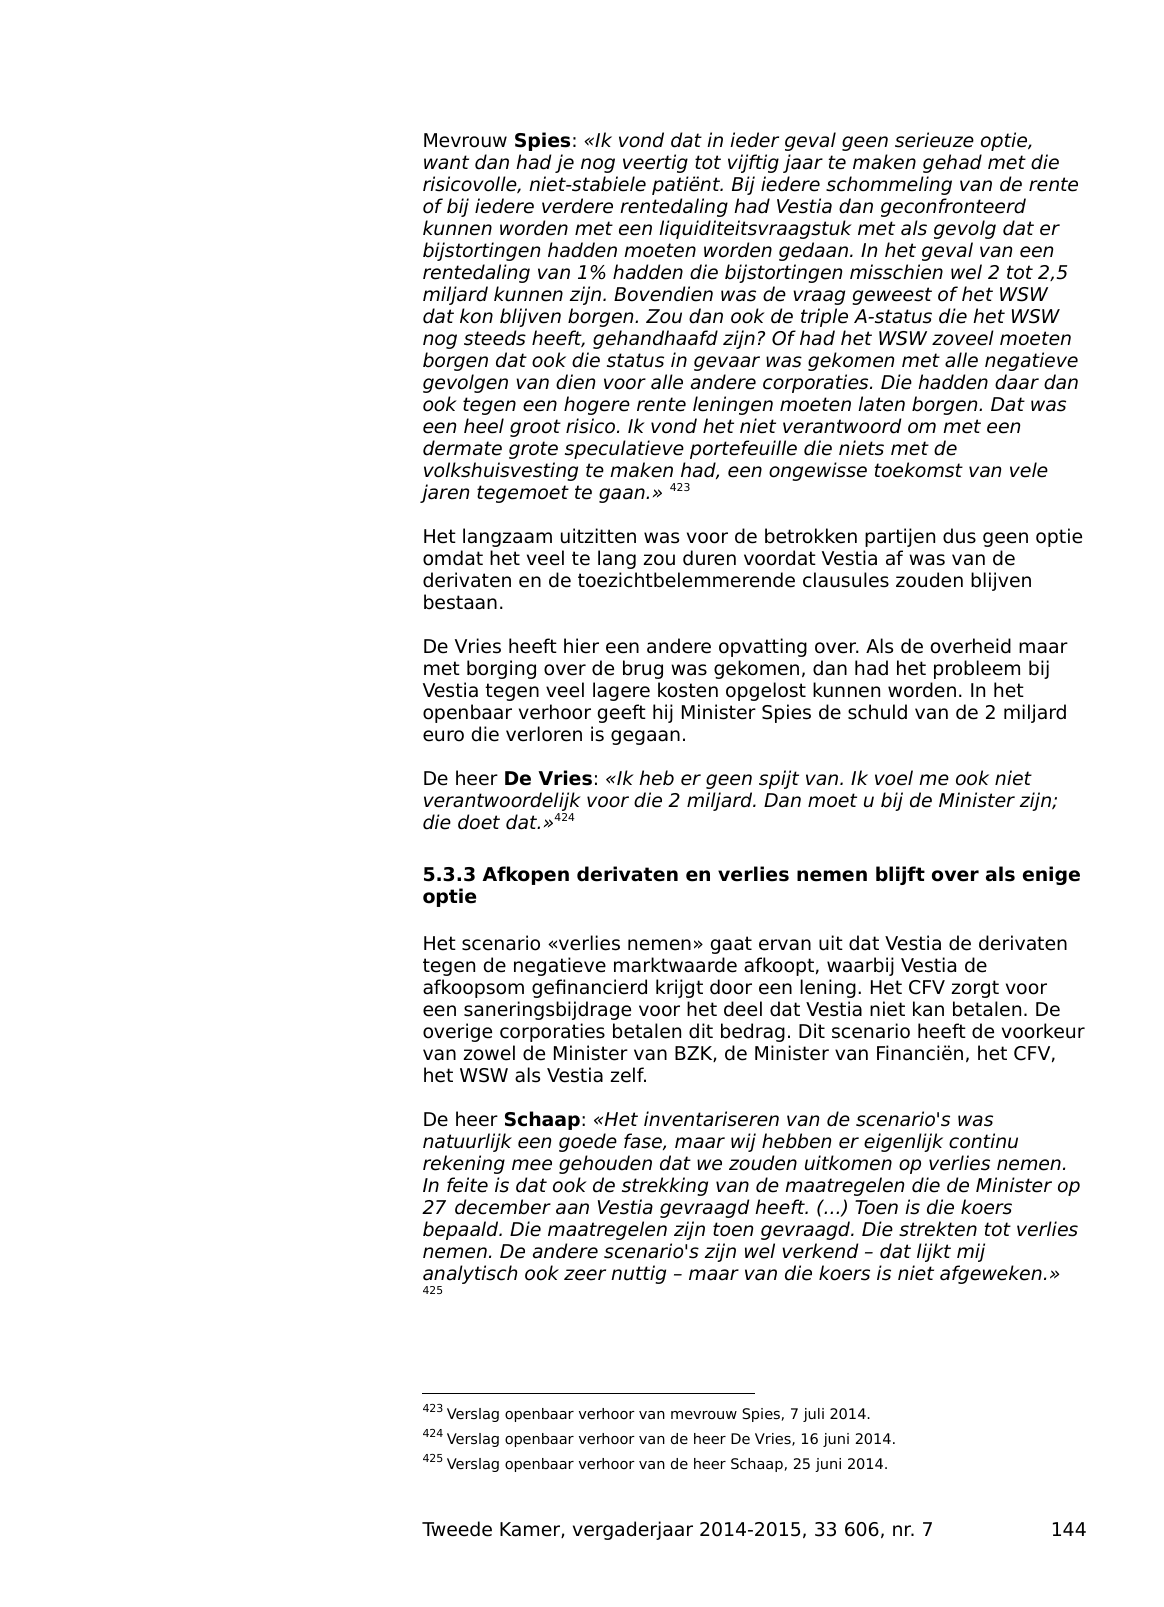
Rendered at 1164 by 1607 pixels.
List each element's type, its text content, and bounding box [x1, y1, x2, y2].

text Verslag openbaar verhoor van mevrouw Spies, 7 juli 2014. [422, 1402, 1087, 1424]
text De heer Schaap: «Het inventariseren van de scenario's was natuurlijk een goede fase, maar wij hebben er eigenlijk continu rekening mee gehouden dat we zouden uitkomen op verlies nemen. In feite is dat ook de strekking van de maatregelen die de Minister op 27 december aan Vestia gevraagd heeft. (...) Toen is die koers bepaald. Die maatregelen zijn toen gevraagd. Die strekten tot verlies nemen. De andere scenario's zijn wel verkend – dat lijkt mij analytisch ook zeer nuttig – maar van die koers is niet afgeweken.» [422, 1109, 1087, 1307]
text Verslag openbaar verhoor van de heer Schaap, 25 juni 2014. [422, 1452, 1087, 1474]
text Het langzaam uitzitten was voor de betrokken partijen dus geen optie omdat het veel te lang zou duren voordat Vestia af was van de derivaten en de toezichtbelemmerende clausules zouden blijven bestaan. [422, 526, 1087, 614]
text Het scenario «verlies nemen» gaat ervan uit dat Vestia de derivaten tegen de negatieve marktwaarde afkoopt, waarbij Vestia de afkoopsom gefinancierd krijgt door een lening. Het CFV zorgt voor een saneringsbijdrage voor het deel dat Vestia niet kan betalen. De overige corporaties betalen dit bedrag. Dit scenario heeft de voorkeur van zowel de Minister van BZK, de Minister van Financiën, het CFV, het WSW als Vestia zelf. [422, 933, 1087, 1087]
subtitle 5.3.3 Afkopen derivaten en verlies nemen blijft over als enige optie [422, 864, 1087, 908]
text Verslag openbaar verhoor van de heer De Vries, 16 juni 2014. [422, 1427, 1087, 1449]
text Mevrouw Spies: «Ik vond dat in ieder geval geen serieuze optie, want dan had je nog veertig tot vijftig jaar te maken gehad met die risicovolle, niet-stabiele patiënt. Bij iedere schommeling van de rente of bij iedere verdere rentedaling had Vestia dan geconfronteerd kunnen worden met een liquiditeitsvraagstuk met als gevolg dat er bijstortingen hadden moeten worden gedaan. In het geval van een rentedaling van 1% hadden die bijstortingen misschien wel 2 tot 2,5 miljard kunnen zijn. Bovendien was de vraag geweest of het WSW dat kon blijven borgen. Zou dan ook de triple A-status die het WSW nog steeds heeft, gehandhaafd zijn? Of had het WSW zoveel moeten borgen dat ook die status in gevaar was gekomen met alle negatieve gevolgen van dien voor alle andere corporaties. Die hadden daar dan ook tegen een hogere rente leningen moeten laten borgen. Dat was een heel groot risico. Ik vond het niet verantwoord om met een dermate grote speculatieve portefeuille die niets met de volkshuisvesting te maken had, een ongewisse toekomst van vele jaren tegemoet te gaan.» [422, 130, 1087, 503]
text De Vries heeft hier een andere opvatting over. Als de overheid maar met borging over de brug was gekomen, dan had het probleem bij Vestia tegen veel lagere kosten opgelost kunnen worden. In het openbaar verhoor geeft hij Minister Spies de schuld van de 2 miljard euro die verloren is gegaan. [422, 636, 1087, 746]
text De heer De Vries: «Ik heb er geen spijt van. Ik voel me ook niet verantwoordelijk voor die 2 miljard. Dan moet u bij de Minister zijn; die doet dat.» [422, 768, 1087, 834]
